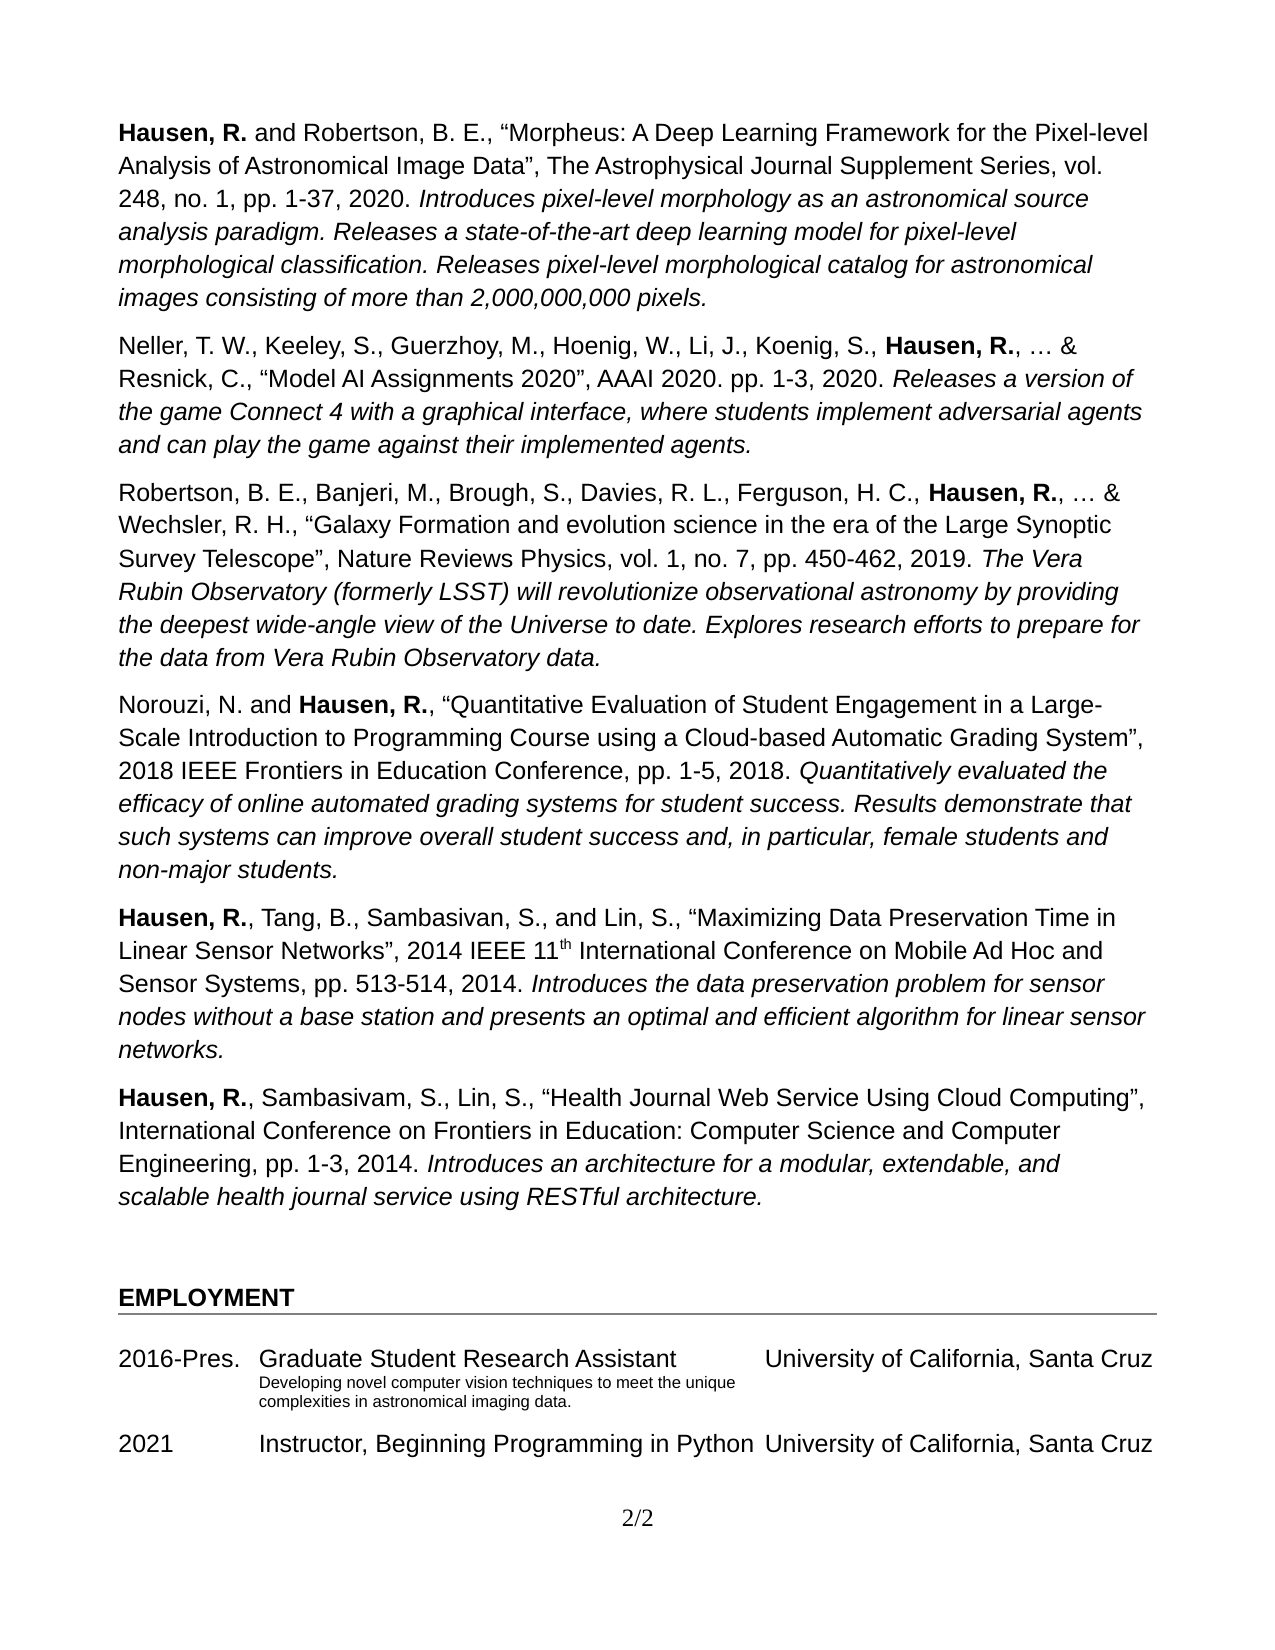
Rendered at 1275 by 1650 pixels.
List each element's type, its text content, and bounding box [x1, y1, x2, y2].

table_cell [118, 1411, 258, 1428]
text EMPLOYMENT [118, 1283, 1157, 1313]
text Norouzi, N. and Hausen, R., “Quantitative Evaluation of Student Engagement in a Large-Scale Introduction to Programming Course using a Cloud-based Automatic Grading System”, 2018 IEEE Frontiers in Education Conference, pp. 1-5, 2018. Quantitatively evaluated the efficacy of online automated grading systems for student success. Results demonstrate that such systems can improve overall student success and, in particular, female students and non-major students. [118, 690, 1157, 884]
table_cell [765, 1411, 1157, 1428]
table_header University of California, Santa Cruz [765, 1344, 1157, 1373]
table_header 2016-Pres. [118, 1344, 258, 1373]
text Hausen, R., Tang, B., Sambasivan, S., and Lin, S., “Maximizing Data Preservation Time in Linear Sensor Networks”, 2014 IEEE 11th International Conference on Mobile Ad Hoc and Sensor Systems, pp. 513-514, 2014. Introduces the data preservation problem for sensor nodes without a base station and presents an optimal and efficient algorithm for linear sensor networks. [118, 903, 1157, 1064]
table_header Graduate Student Research Assistant [259, 1344, 764, 1373]
table_cell Instructor, Beginning Programming in Python [259, 1429, 764, 1457]
table_cell [259, 1411, 764, 1428]
text Hausen, R., Sambasivam, S., Lin, S., “Health Journal Web Service Using Cloud Computing”, International Conference on Frontiers in Education: Computer Science and Computer Engineering, pp. 1-3, 2014. Introduces an architecture for a modular, extendable, and scalable health journal service using RESTful architecture. [118, 1083, 1157, 1210]
table_cell Developing novel computer vision techniques to meet the unique complexities in astronomical imaging data. [259, 1373, 764, 1411]
table_cell [118, 1373, 258, 1411]
table_cell University of California, Santa Cruz [765, 1429, 1157, 1457]
table_cell 2021 [118, 1429, 258, 1457]
text Neller, T. W., Keeley, S., Guerzhoy, M., Hoenig, W., Li, J., Koenig, S., Hausen, R., … & Resnick, C., “Model AI Assignments 2020”, AAAI 2020. pp. 1-3, 2020. Releases a version of the game Connect 4 with a graphical interface, where students implement adversarial agents and can play the game against their implemented agents. [118, 331, 1157, 459]
text Robertson, B. E., Banjeri, M., Brough, S., Davies, R. L., Ferguson, H. C., Hausen, R., … & Wechsler, R. H., “Galaxy Formation and evolution science in the era of the Large Synoptic Survey Telescope”, Nature Reviews Physics, vol. 1, no. 7, pp. 450-462, 2019. The Vera Rubin Observatory (formerly LSST) will revolutionize observational astronomy by providing the deepest wide-angle view of the Universe to date. Explores research efforts to prepare for the data from Vera Rubin Observatory data. [118, 477, 1157, 671]
table_cell [765, 1373, 1157, 1411]
text Hausen, R. and Robertson, B. E., “Morpheus: A Deep Learning Framework for the Pixel-level Analysis of Astronomical Image Data”, The Astrophysical Journal Supplement Series, vol. 248, no. 1, pp. 1-37, 2020. Introduces pixel-level morphology as an astronomical source analysis paradigm. Releases a state-of-the-art deep learning model for pixel-level morphological classification. Releases pixel-level morphological catalog for astronomical images consisting of more than 2,000,000,000 pixels. [118, 118, 1157, 312]
